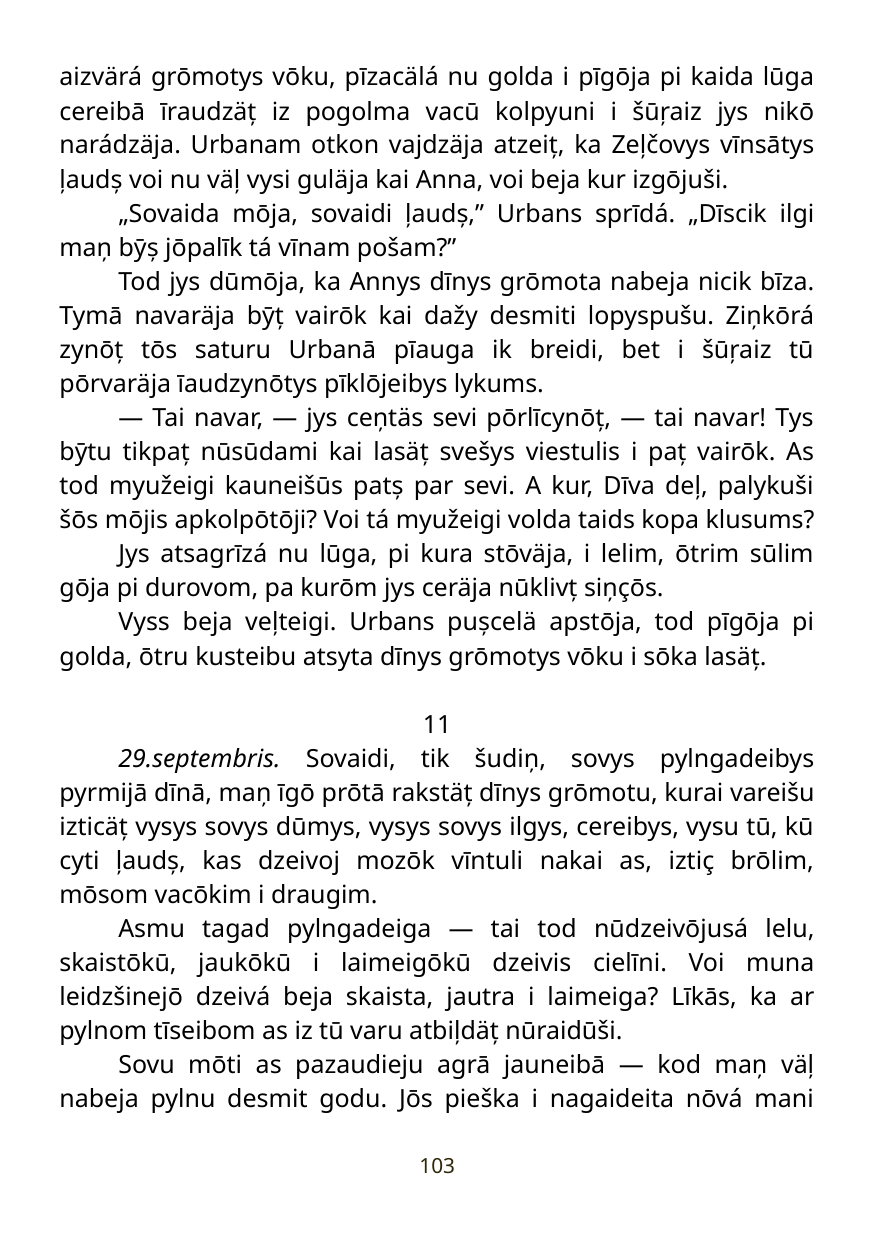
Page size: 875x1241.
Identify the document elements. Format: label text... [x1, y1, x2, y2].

text aizvärá grōmotys vōku, pīzacälá nu golda i pīgōja pi kaida lūga cereibā īraudzäț iz pogolma vacū kolpyuni i šūŗaiz jys nikō narádzäja. Urbanam otkon vajdzäja atzeiț, ka Zeļčovys vīnsātys ļaudș voi nu väļ vysi guläja kai Anna, voi beja kur izgōjuši. [59, 59, 815, 195]
text — Tai navar, — jys ceņtäs sevi pōrlīcynōț, — tai navar! Tys bȳtu tikpaț nūsūdami kai lasäț svešys viestulis i paț vairōk. As tod myužeigi kauneišūs patș par sevi. A kur, Dīva deļ, palykuši šōs mōjis apkolpōtōji? Voi tá myužeigi volda taids kopa klusums? [59, 400, 815, 536]
text Asmu tagad pylngadeiga — tai tod nūdzeivōjusá lelu, skaistōkū, jaukōkū i laimeigōkū dzeivis cielīni. Voi muna leidzšinejō dzeivá beja skaista, jautra i laimeiga? Līkās, ka ar pylnom tīseibom as iz tū varu atbiļdäț nūraidūši. [59, 911, 815, 1047]
text Vyss beja veļteigi. Urbans pușcelä apstōja, tod pīgōja pi golda, ōtru kusteibu atsyta dīnys grōmotys vōku i sōka lasäț. [59, 604, 815, 672]
text Sovu mōti as pazaudieju agrā jauneibā — kod maņ väļ nabeja pylnu desmit godu. Jōs pieška i nagaideita nōvá mani [59, 1047, 815, 1115]
text 29.septembris. Sovaidi, tik šudiņ, sovys pylngadeibys pyrmijā dīnā, maņ īgō prōtā rakstäț dīnys grōmotu, kurai vareišu izticäț vysys sovys dūmys, vysys sovys ilgys, cereibys, vysu tū, kū cyti ļaudș, kas dzeivoj mozōk vīntuli nakai as, iztiç brōlim, mōsom vacōkim i draugim. [59, 740, 815, 911]
text „Sovaida mōja, sovaidi ļaudș,” Urbans sprīdá. „Dīscik ilgi maņ bȳș jōpalīk tá vīnam pošam?” [59, 195, 815, 263]
text Jys atsagrīzá nu lūga, pi kura stōväja, i lelim, ōtrim sūlim gōja pi durovom, pa kurōm jys ceräja nūklivț siņçōs. [59, 536, 815, 604]
text Tod jys dūmōja, ka Annys dīnys grōmota nabeja nicik bīza. Tymā navaräja bȳț vairōk kai dažy desmiti lopyspušu. Ziņkōrá zynōț tōs saturu Urbanā pīauga ik breidi, bet i šūŗaiz tū pōrvaräja īaudzynōtys pīklōjeibys lykums. [59, 263, 815, 400]
text 11 [59, 706, 815, 740]
